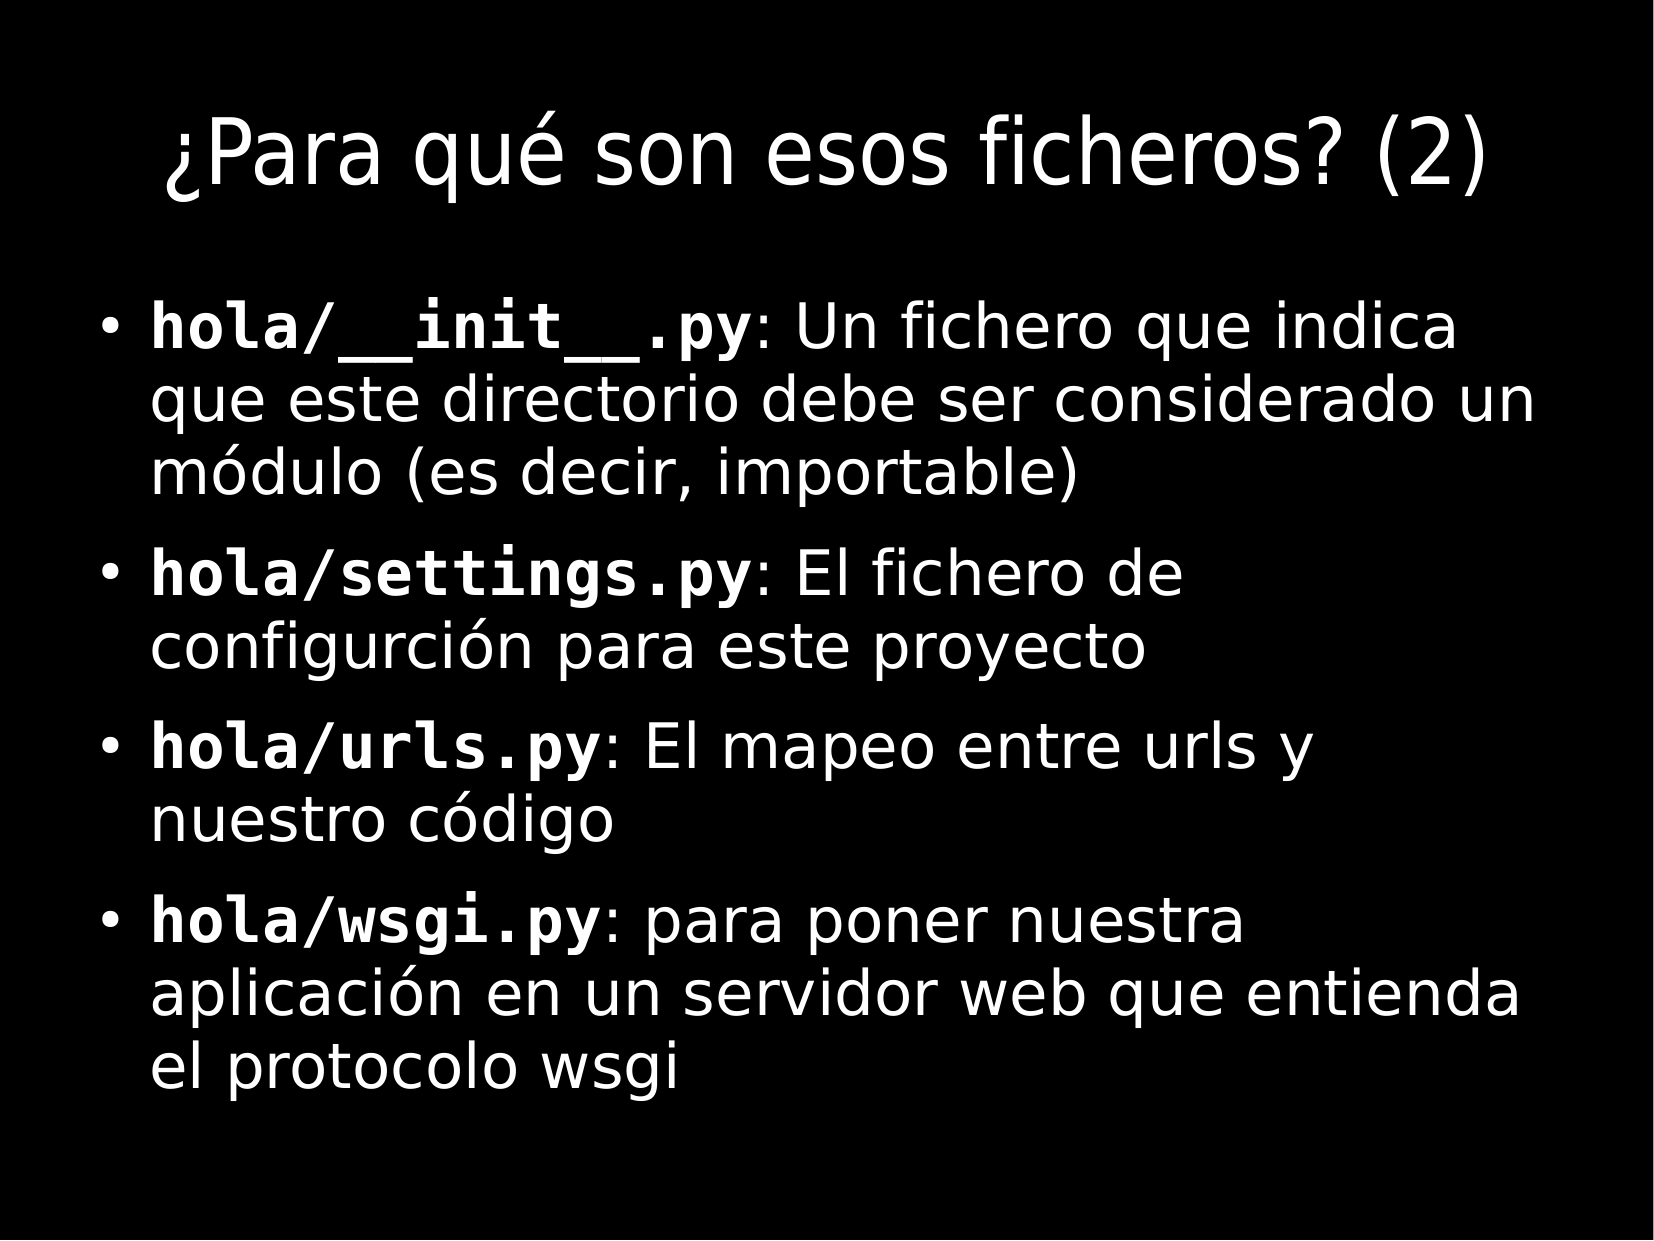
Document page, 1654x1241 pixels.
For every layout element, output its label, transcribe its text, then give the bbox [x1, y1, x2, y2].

title ¿Para qué son esos ficheros? (2) [82, 49, 1571, 257]
list hola/__init__.py: Un fichero que indica que este directorio debe ser considerado un módulo (es decir, importable) hola/settings.py: El fichero de configurción para este proyecto hola/urls.py: El mapeo entre urls y nuestro código hola/wsgi.py: para poner nuestra aplicación en un servidor web que entienda el protocolo wsgi [82, 290, 1571, 1109]
